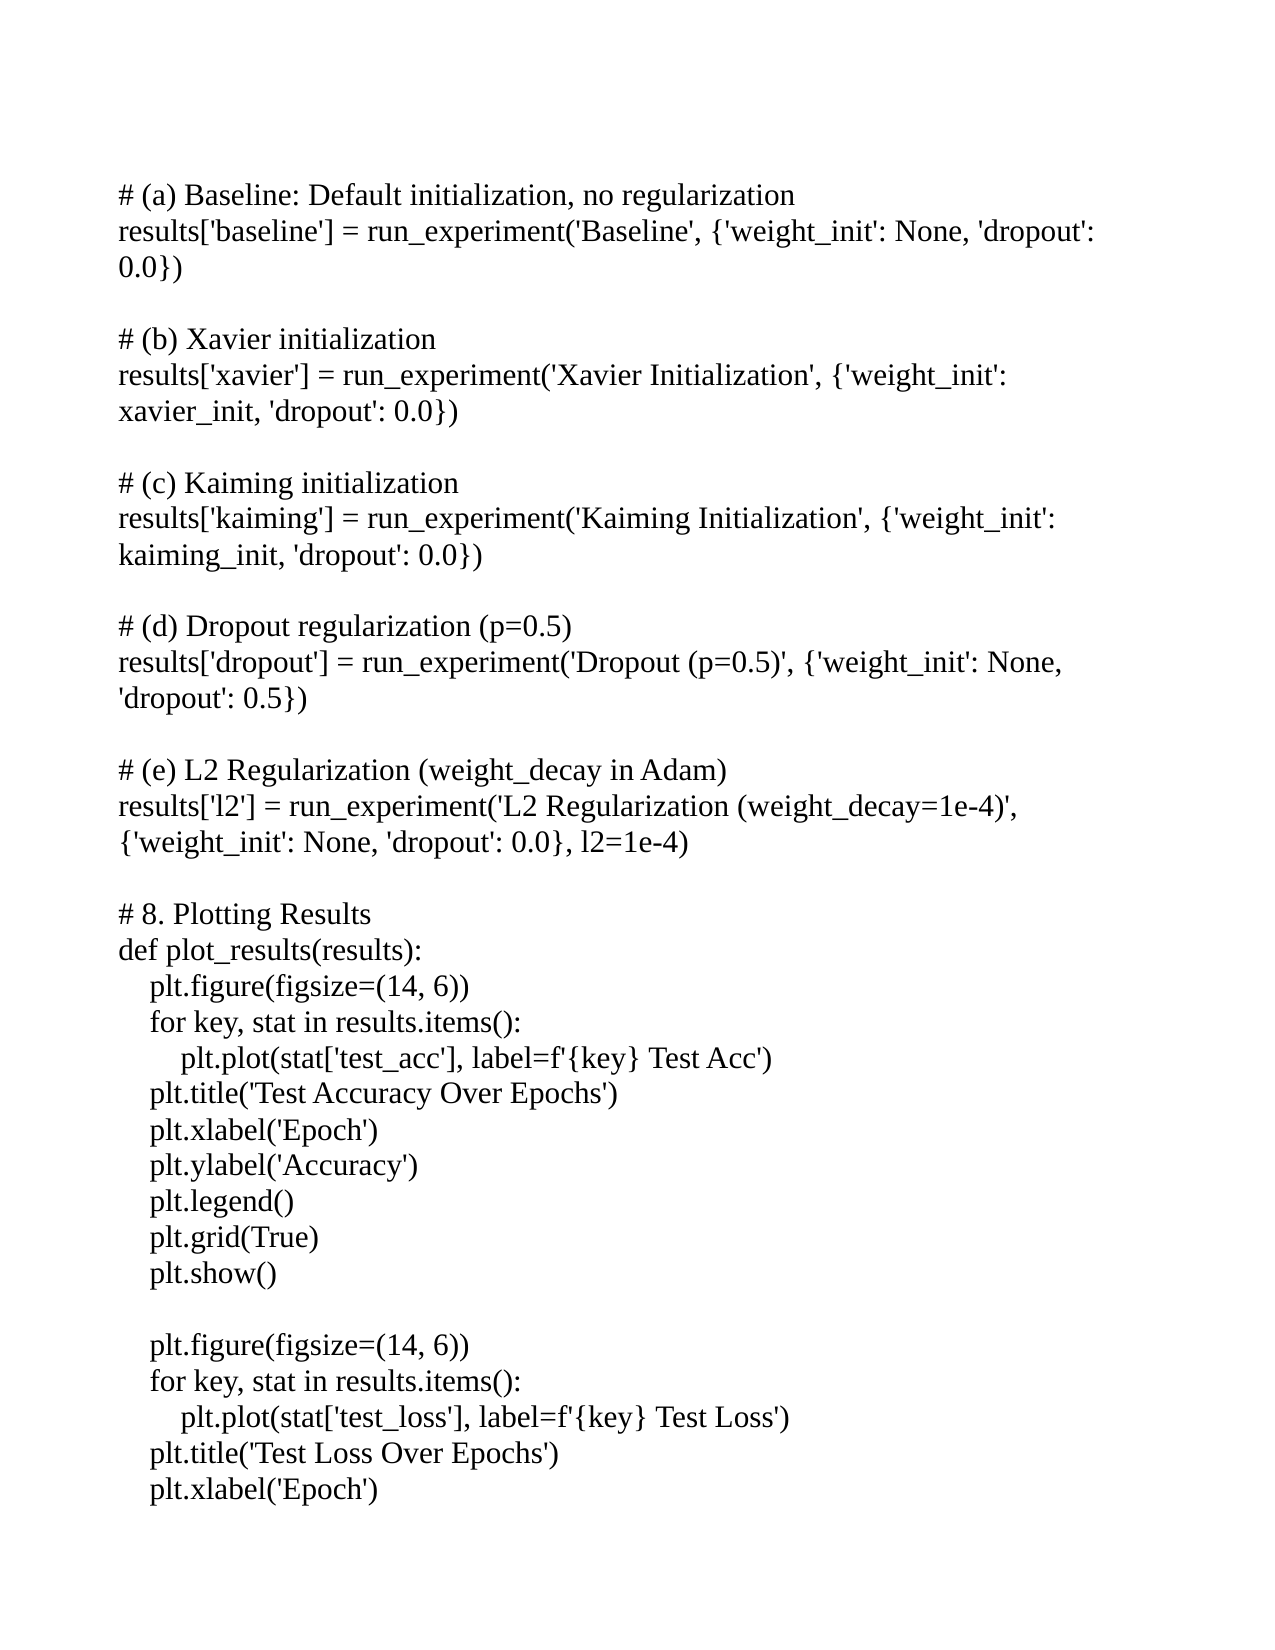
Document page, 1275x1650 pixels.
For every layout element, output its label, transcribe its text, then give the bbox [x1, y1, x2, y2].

text plt.xlabel('Epoch') [118, 1111, 1157, 1147]
text plt.title('Test Accuracy Over Epochs') [118, 1075, 1157, 1111]
text # (d) Dropout regularization (p=0.5) [118, 608, 1157, 643]
text results['kaiming'] = run_experiment('Kaiming Initialization', {'weight_init': kaiming_init, 'dropout': 0.0}) [118, 500, 1157, 572]
text plt.grid(True) [118, 1218, 1157, 1254]
text results['dropout'] = run_experiment('Dropout (p=0.5)', {'weight_init': None, 'dropout': 0.5}) [118, 643, 1157, 715]
text plt.ylabel('Accuracy') [118, 1147, 1157, 1183]
text for key, stat in results.items(): [118, 1362, 1157, 1398]
text # (a) Baseline: Default initialization, no regularization [118, 176, 1157, 212]
text plt.xlabel('Epoch') [118, 1470, 1157, 1506]
text results['baseline'] = run_experiment('Baseline', {'weight_init': None, 'dropout': 0.0}) [118, 212, 1157, 284]
text # (b) Xavier initialization [118, 320, 1157, 356]
text # 8. Plotting Results [118, 895, 1157, 931]
text # (c) Kaiming initialization [118, 464, 1157, 500]
text for key, stat in results.items(): [118, 1003, 1157, 1039]
text results['xavier'] = run_experiment('Xavier Initialization', {'weight_init': xavier_init, 'dropout': 0.0}) [118, 356, 1157, 428]
text plt.title('Test Loss Over Epochs') [118, 1434, 1157, 1470]
text plt.figure(figsize=(14, 6)) [118, 1326, 1157, 1362]
text plt.plot(stat['test_loss'], label=f'{key} Test Loss') [118, 1398, 1157, 1434]
text def plot_results(results): [118, 931, 1157, 967]
text # (e) L2 Regularization (weight_decay in Adam) [118, 751, 1157, 787]
text plt.legend() [118, 1183, 1157, 1218]
text plt.plot(stat['test_acc'], label=f'{key} Test Acc') [118, 1039, 1157, 1075]
text plt.show() [118, 1254, 1157, 1290]
text plt.figure(figsize=(14, 6)) [118, 967, 1157, 1003]
text results['l2'] = run_experiment('L2 Regularization (weight_decay=1e-4)', {'weight_init': None, 'dropout': 0.0}, l2=1e-4) [118, 787, 1157, 859]
